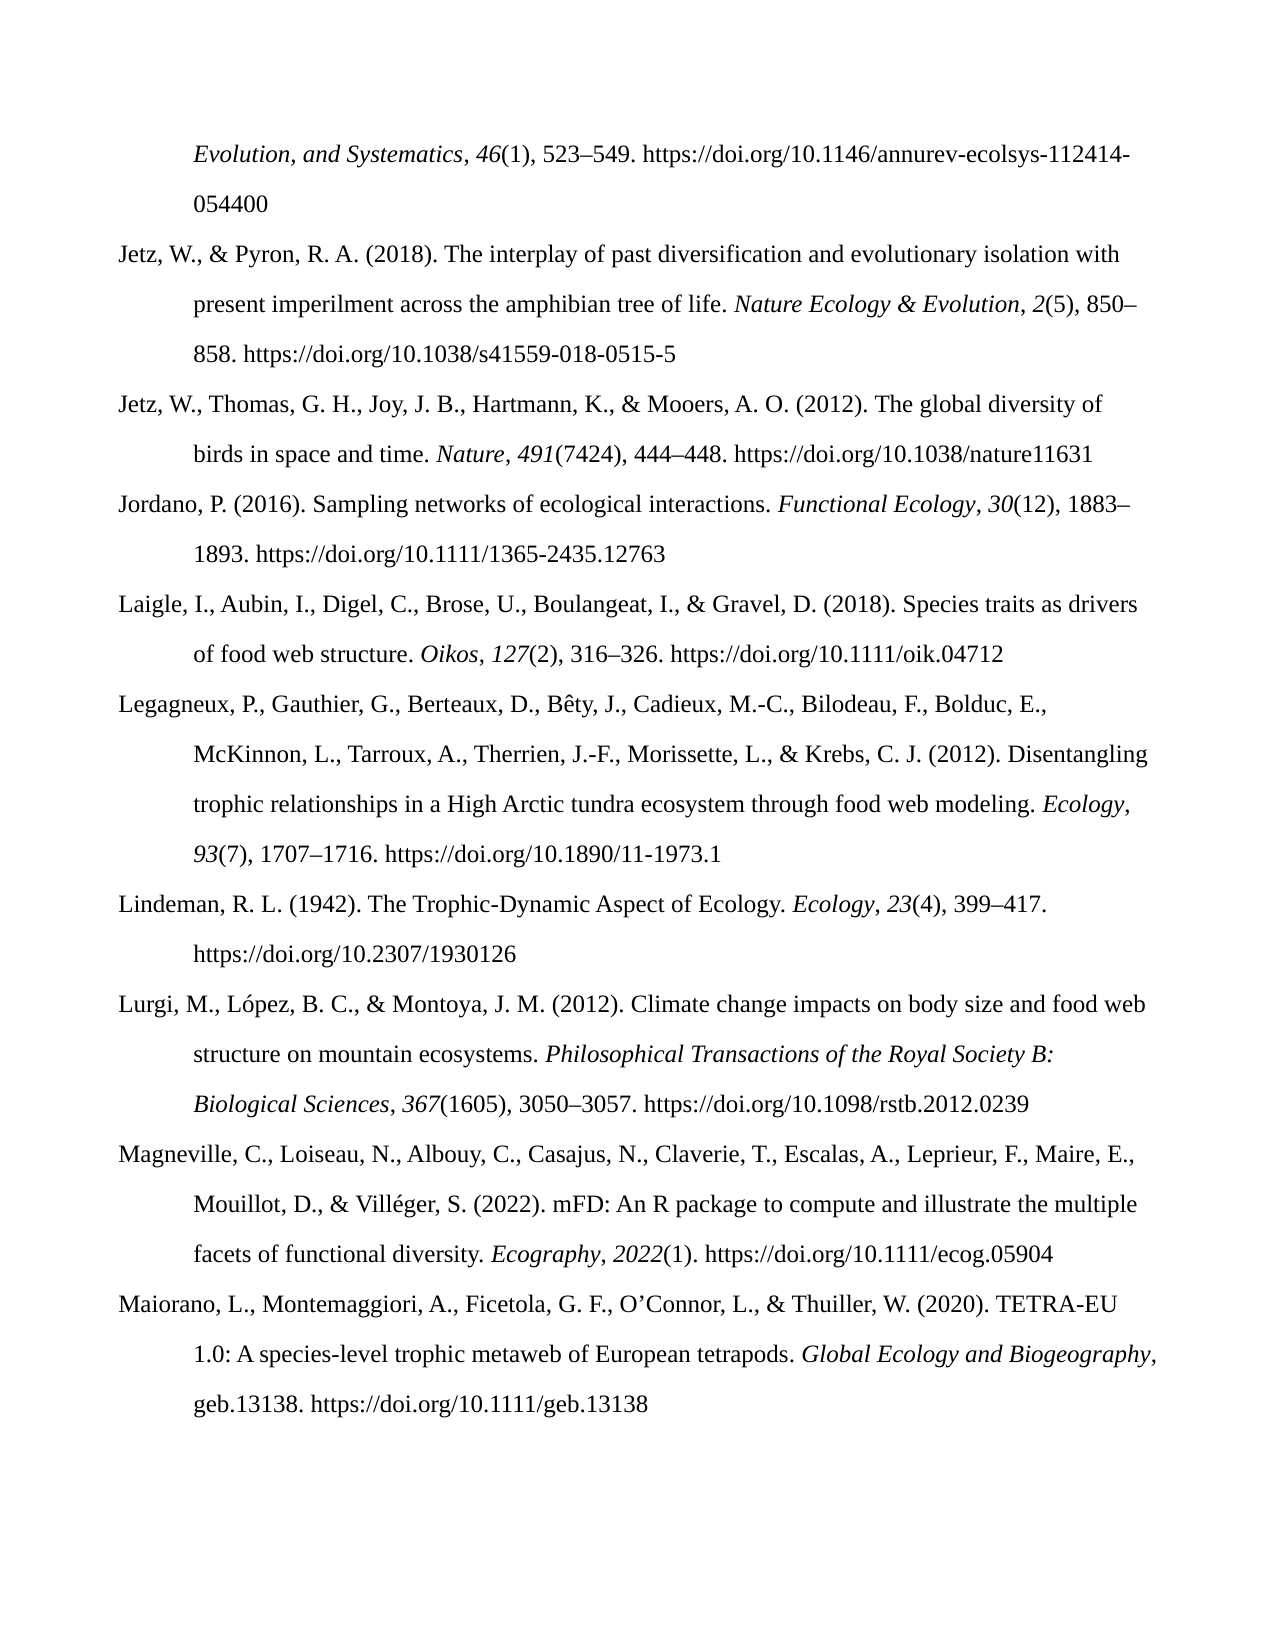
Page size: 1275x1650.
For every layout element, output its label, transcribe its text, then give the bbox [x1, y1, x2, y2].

text Evolution, and Systematics, 46(1), 523–549. https://doi.org/10.1146/annurev-ecolsys-112414-054400 [118, 118, 1157, 218]
text Jetz, W., Thomas, G. H., Joy, J. B., Hartmann, K., & Mooers, A. O. (2012). The global diversity of birds in space and time. Nature, 491(7424), 444–448. https://doi.org/10.1038/nature11631 [118, 368, 1157, 468]
text Magneville, C., Loiseau, N., Albouy, C., Casajus, N., Claverie, T., Escalas, A., Leprieur, F., Maire, E., Mouillot, D., & Villéger, S. (2022). mFD: An R package to compute and illustrate the multiple facets of functional diversity. Ecography, 2022(1). https://doi.org/10.1111/ecog.05904 [118, 1118, 1157, 1268]
text Lindeman, R. L. (1942). The Trophic-Dynamic Aspect of Ecology. Ecology, 23(4), 399–417. https://doi.org/10.2307/1930126 [118, 868, 1157, 968]
text Jordano, P. (2016). Sampling networks of ecological interactions. Functional Ecology, 30(12), 1883–1893. https://doi.org/10.1111/1365-2435.12763 [118, 468, 1157, 568]
text Laigle, I., Aubin, I., Digel, C., Brose, U., Boulangeat, I., & Gravel, D. (2018). Species traits as drivers of food web structure. Oikos, 127(2), 316–326. https://doi.org/10.1111/oik.04712 [118, 568, 1157, 668]
text Lurgi, M., López, B. C., & Montoya, J. M. (2012). Climate change impacts on body size and food web structure on mountain ecosystems. Philosophical Transactions of the Royal Society B: Biological Sciences, 367(1605), 3050–3057. https://doi.org/10.1098/rstb.2012.0239 [118, 968, 1157, 1118]
text Jetz, W., & Pyron, R. A. (2018). The interplay of past diversification and evolutionary isolation with present imperilment across the amphibian tree of life. Nature Ecology & Evolution, 2(5), 850–858. https://doi.org/10.1038/s41559-018-0515-5 [118, 218, 1157, 368]
text Legagneux, P., Gauthier, G., Berteaux, D., Bêty, J., Cadieux, M.-C., Bilodeau, F., Bolduc, E., McKinnon, L., Tarroux, A., Therrien, J.-F., Morissette, L., & Krebs, C. J. (2012). Disentangling trophic relationships in a High Arctic tundra ecosystem through food web modeling. Ecology, 93(7), 1707–1716. https://doi.org/10.1890/11-1973.1 [118, 668, 1157, 868]
text Maiorano, L., Montemaggiori, A., Ficetola, G. F., O’Connor, L., & Thuiller, W. (2020). TETRA‐EU 1.0: A species‐level trophic metaweb of European tetrapods. Global Ecology and Biogeography, geb.13138. https://doi.org/10.1111/geb.13138 [118, 1268, 1157, 1418]
